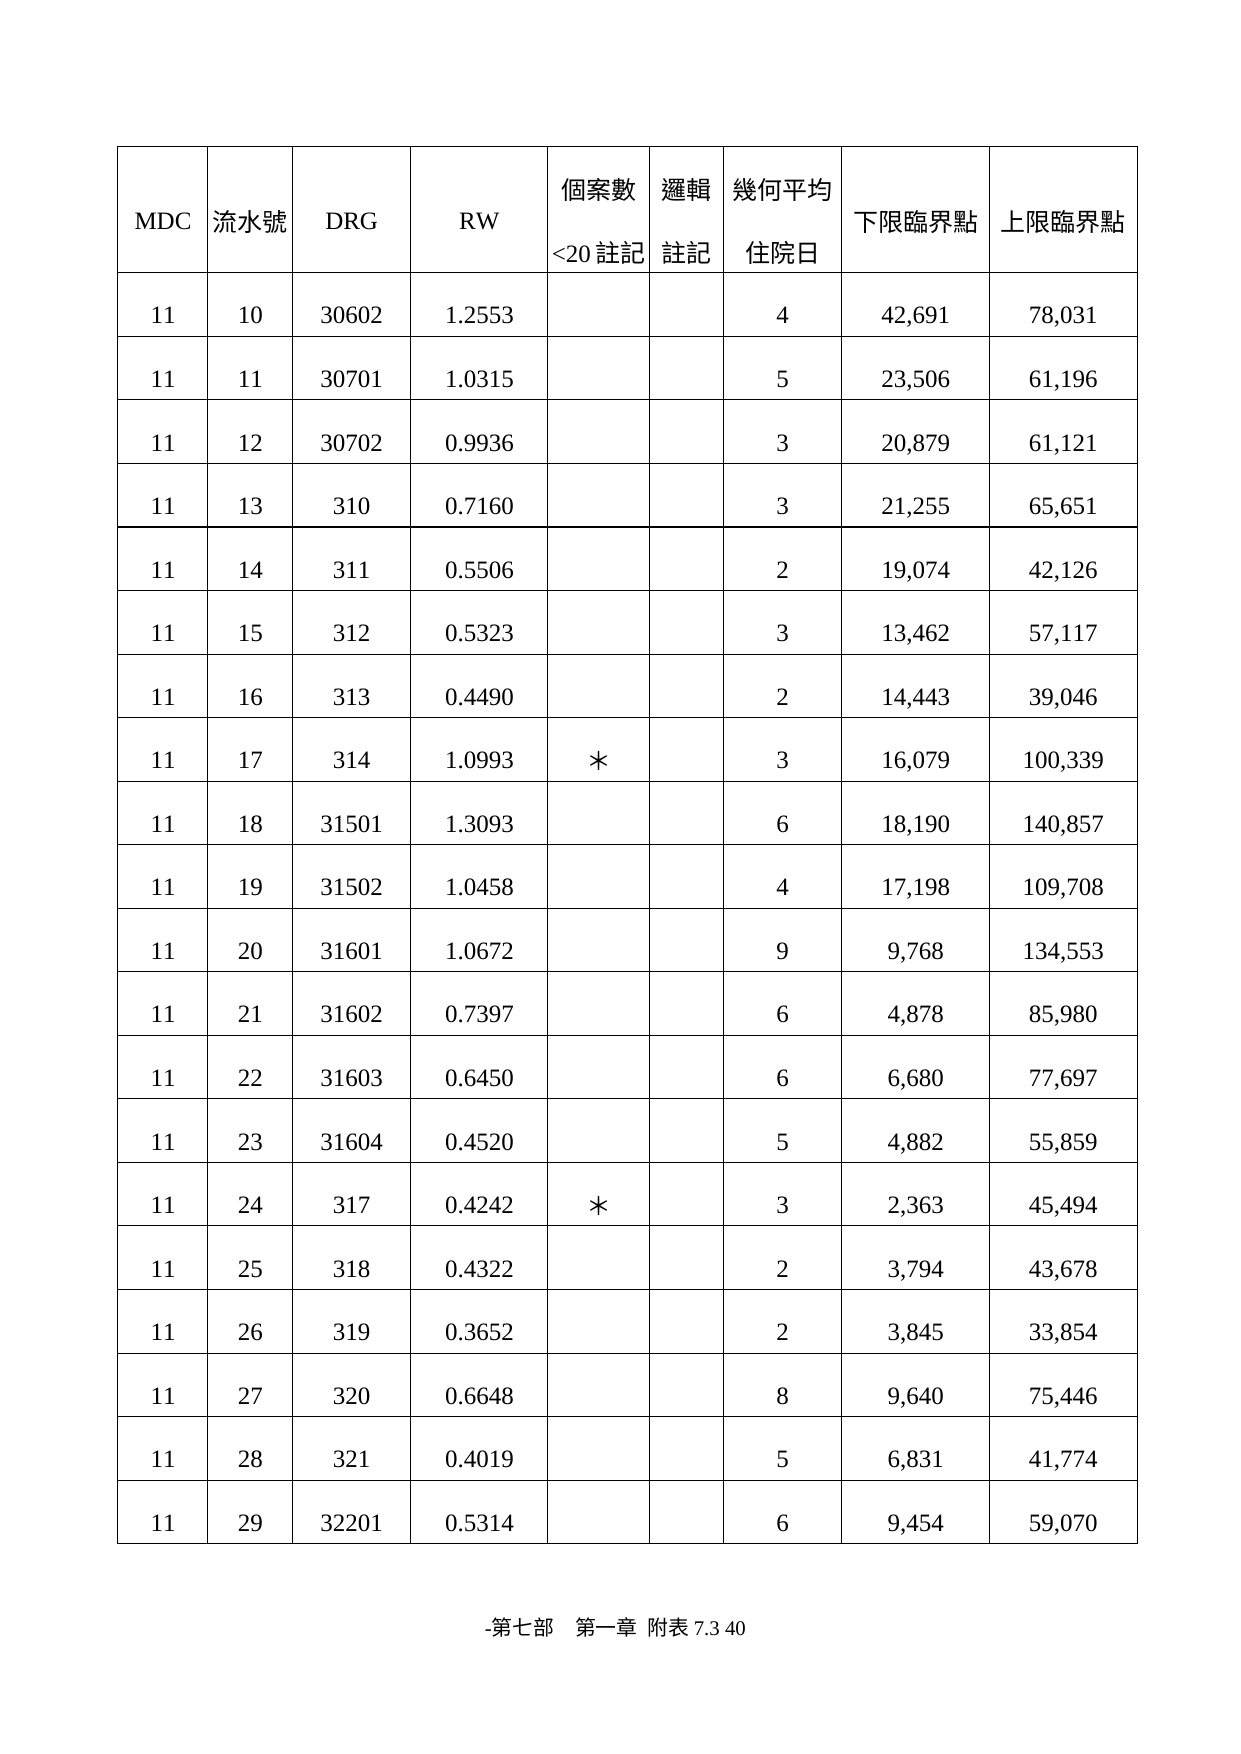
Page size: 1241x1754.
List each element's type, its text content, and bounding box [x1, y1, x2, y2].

table_cell [650, 718, 723, 781]
table_cell 2 [724, 528, 841, 590]
table_cell 320 [293, 1354, 410, 1416]
table_header 上限臨界點 [990, 147, 1137, 272]
table_cell [650, 1036, 723, 1098]
table_cell 1.0315 [411, 337, 547, 399]
table_cell 45,494 [990, 1163, 1137, 1225]
table_cell [548, 972, 649, 1035]
table_cell [650, 655, 723, 717]
table_cell [650, 1290, 723, 1352]
table_cell [548, 909, 649, 971]
table_cell 8 [724, 1354, 841, 1416]
table_cell 10 [208, 273, 292, 336]
table_cell [650, 1354, 723, 1416]
table_cell 3 [724, 591, 841, 653]
table_cell 3,845 [842, 1290, 989, 1352]
table_cell 0.3652 [411, 1290, 547, 1352]
table_cell 313 [293, 655, 410, 717]
table_cell 18 [208, 782, 292, 844]
table_cell 6 [724, 972, 841, 1035]
table_cell 11 [118, 1354, 207, 1416]
table_cell 2 [724, 1290, 841, 1352]
table_cell 85,980 [990, 972, 1137, 1035]
table_cell 4,882 [842, 1099, 989, 1162]
table_cell 11 [118, 1481, 207, 1543]
table_header MDC [118, 147, 207, 272]
table_cell 317 [293, 1163, 410, 1225]
table_cell 11 [118, 1226, 207, 1289]
table_cell 11 [118, 400, 207, 463]
table_cell 5 [724, 337, 841, 399]
table_cell 0.6648 [411, 1354, 547, 1416]
table_cell 31603 [293, 1036, 410, 1098]
table_cell 32201 [293, 1481, 410, 1543]
table_cell 30702 [293, 400, 410, 463]
table_cell 11 [118, 528, 207, 590]
table_cell 319 [293, 1290, 410, 1352]
table_cell 0.9936 [411, 400, 547, 463]
table_cell [548, 1417, 649, 1479]
table_cell 15 [208, 591, 292, 653]
table_cell 42,126 [990, 528, 1137, 590]
table_cell 11 [118, 1417, 207, 1479]
table_header 流水號 [208, 147, 292, 272]
table_cell [548, 464, 649, 526]
table_cell 11 [118, 273, 207, 336]
table_cell 28 [208, 1417, 292, 1479]
table_cell 11 [208, 337, 292, 399]
table_cell [650, 1481, 723, 1543]
table_cell 55,859 [990, 1099, 1137, 1162]
table_cell 6 [724, 1036, 841, 1098]
table_cell [548, 400, 649, 463]
table_cell 5 [724, 1099, 841, 1162]
table_cell 318 [293, 1226, 410, 1289]
table_cell 311 [293, 528, 410, 590]
table_cell 24 [208, 1163, 292, 1225]
table_cell 11 [118, 1036, 207, 1098]
table_cell 2,363 [842, 1163, 989, 1225]
table_cell 41,774 [990, 1417, 1137, 1479]
table_cell [650, 273, 723, 336]
table_cell 29 [208, 1481, 292, 1543]
table_cell 0.4242 [411, 1163, 547, 1225]
table_cell [548, 1290, 649, 1352]
table_cell 39,046 [990, 655, 1137, 717]
table_header 邏輯 註記 [650, 147, 723, 272]
table_cell 11 [118, 1290, 207, 1352]
table_cell [548, 1099, 649, 1162]
table_cell [650, 909, 723, 971]
table_cell [650, 400, 723, 463]
table_cell 31604 [293, 1099, 410, 1162]
table_cell 77,697 [990, 1036, 1137, 1098]
table_cell 61,121 [990, 400, 1137, 463]
table_cell 13,462 [842, 591, 989, 653]
table_cell 109,708 [990, 845, 1137, 908]
table_cell 4 [724, 845, 841, 908]
table_cell 2 [724, 655, 841, 717]
table_cell 0.4520 [411, 1099, 547, 1162]
table_cell 31501 [293, 782, 410, 844]
table_cell 11 [118, 1163, 207, 1225]
table_cell 31601 [293, 909, 410, 971]
table_cell 20 [208, 909, 292, 971]
table_cell 42,691 [842, 273, 989, 336]
table_header DRG [293, 147, 410, 272]
table_cell 2 [724, 1226, 841, 1289]
table_cell 6,831 [842, 1417, 989, 1479]
table_cell 0.5506 [411, 528, 547, 590]
table_cell 0.4490 [411, 655, 547, 717]
table_cell 30602 [293, 273, 410, 336]
table_cell 4,878 [842, 972, 989, 1035]
table_cell 23,506 [842, 337, 989, 399]
table_cell 3,794 [842, 1226, 989, 1289]
table_cell 140,857 [990, 782, 1137, 844]
table_cell 1.2553 [411, 273, 547, 336]
table_cell 13 [208, 464, 292, 526]
table_cell 14,443 [842, 655, 989, 717]
table_cell 6 [724, 1481, 841, 1543]
table_cell [650, 1226, 723, 1289]
table_cell 9 [724, 909, 841, 971]
table_cell [650, 782, 723, 844]
table_cell 18,190 [842, 782, 989, 844]
table_cell [650, 972, 723, 1035]
table_cell 11 [118, 1099, 207, 1162]
table_cell 0.4322 [411, 1226, 547, 1289]
table_cell 75,446 [990, 1354, 1137, 1416]
table_cell 12 [208, 400, 292, 463]
table_cell 0.7160 [411, 464, 547, 526]
table_cell 1.3093 [411, 782, 547, 844]
table_cell 312 [293, 591, 410, 653]
table_cell 11 [118, 464, 207, 526]
table_cell [548, 655, 649, 717]
table_cell 43,678 [990, 1226, 1137, 1289]
table_cell 33,854 [990, 1290, 1137, 1352]
table_cell 31502 [293, 845, 410, 908]
table_cell 11 [118, 782, 207, 844]
table_cell 16,079 [842, 718, 989, 781]
table_cell 19,074 [842, 528, 989, 590]
table_cell 27 [208, 1354, 292, 1416]
table_cell 65,651 [990, 464, 1137, 526]
table_cell 61,196 [990, 337, 1137, 399]
table_cell [548, 528, 649, 590]
table_cell 30701 [293, 337, 410, 399]
table_cell [650, 591, 723, 653]
table_cell 0.5314 [411, 1481, 547, 1543]
table_cell 321 [293, 1417, 410, 1479]
table_cell 19 [208, 845, 292, 908]
table_cell 22 [208, 1036, 292, 1098]
table_cell 11 [118, 591, 207, 653]
table_cell [548, 591, 649, 653]
table_cell ＊ [548, 718, 649, 781]
table_cell [650, 1417, 723, 1479]
table_cell 9,640 [842, 1354, 989, 1416]
table_cell 16 [208, 655, 292, 717]
table_cell 9,454 [842, 1481, 989, 1543]
table_header 個案數<20註記 [548, 147, 649, 272]
table_cell 11 [118, 972, 207, 1035]
table_cell [548, 845, 649, 908]
table_cell ＊ [548, 1163, 649, 1225]
table_cell 0.4019 [411, 1417, 547, 1479]
table_cell [650, 1099, 723, 1162]
table_cell [650, 337, 723, 399]
table_cell 0.5323 [411, 591, 547, 653]
table_cell [650, 1163, 723, 1225]
table_cell [548, 1226, 649, 1289]
table_cell [548, 782, 649, 844]
table_cell 17,198 [842, 845, 989, 908]
table_cell 11 [118, 337, 207, 399]
table_cell 100,339 [990, 718, 1137, 781]
table_cell 1.0993 [411, 718, 547, 781]
table_cell [548, 1036, 649, 1098]
table_cell [548, 1481, 649, 1543]
table_cell 1.0458 [411, 845, 547, 908]
table_cell 21,255 [842, 464, 989, 526]
table_cell 78,031 [990, 273, 1137, 336]
table_cell 5 [724, 1417, 841, 1479]
table_cell 23 [208, 1099, 292, 1162]
table_cell 20,879 [842, 400, 989, 463]
table_cell 17 [208, 718, 292, 781]
table_cell 0.7397 [411, 972, 547, 1035]
table_cell [650, 528, 723, 590]
table_header RW [411, 147, 547, 272]
table_cell 4 [724, 273, 841, 336]
table_cell 3 [724, 464, 841, 526]
table_cell 3 [724, 1163, 841, 1225]
table_cell 3 [724, 718, 841, 781]
table_cell 11 [118, 845, 207, 908]
table_cell 9,768 [842, 909, 989, 971]
table_cell 6,680 [842, 1036, 989, 1098]
table_header 下限臨界點 [842, 147, 989, 272]
table_cell 57,117 [990, 591, 1137, 653]
table_cell 0.6450 [411, 1036, 547, 1098]
table_cell 14 [208, 528, 292, 590]
table_cell [650, 845, 723, 908]
table_cell 1.0672 [411, 909, 547, 971]
table_cell 31602 [293, 972, 410, 1035]
table_cell [548, 273, 649, 336]
table_cell 6 [724, 782, 841, 844]
table_cell 134,553 [990, 909, 1137, 971]
table_cell 26 [208, 1290, 292, 1352]
table_cell 11 [118, 718, 207, 781]
table_cell [548, 337, 649, 399]
table_cell [548, 1354, 649, 1416]
table_cell 314 [293, 718, 410, 781]
table_cell 3 [724, 400, 841, 463]
table_header 幾何平均 住院日 [724, 147, 841, 272]
table_cell 11 [118, 655, 207, 717]
table_cell 21 [208, 972, 292, 1035]
table_cell 11 [118, 909, 207, 971]
table_cell 310 [293, 464, 410, 526]
table_cell 59,070 [990, 1481, 1137, 1543]
table_cell 25 [208, 1226, 292, 1289]
table_cell [650, 464, 723, 526]
